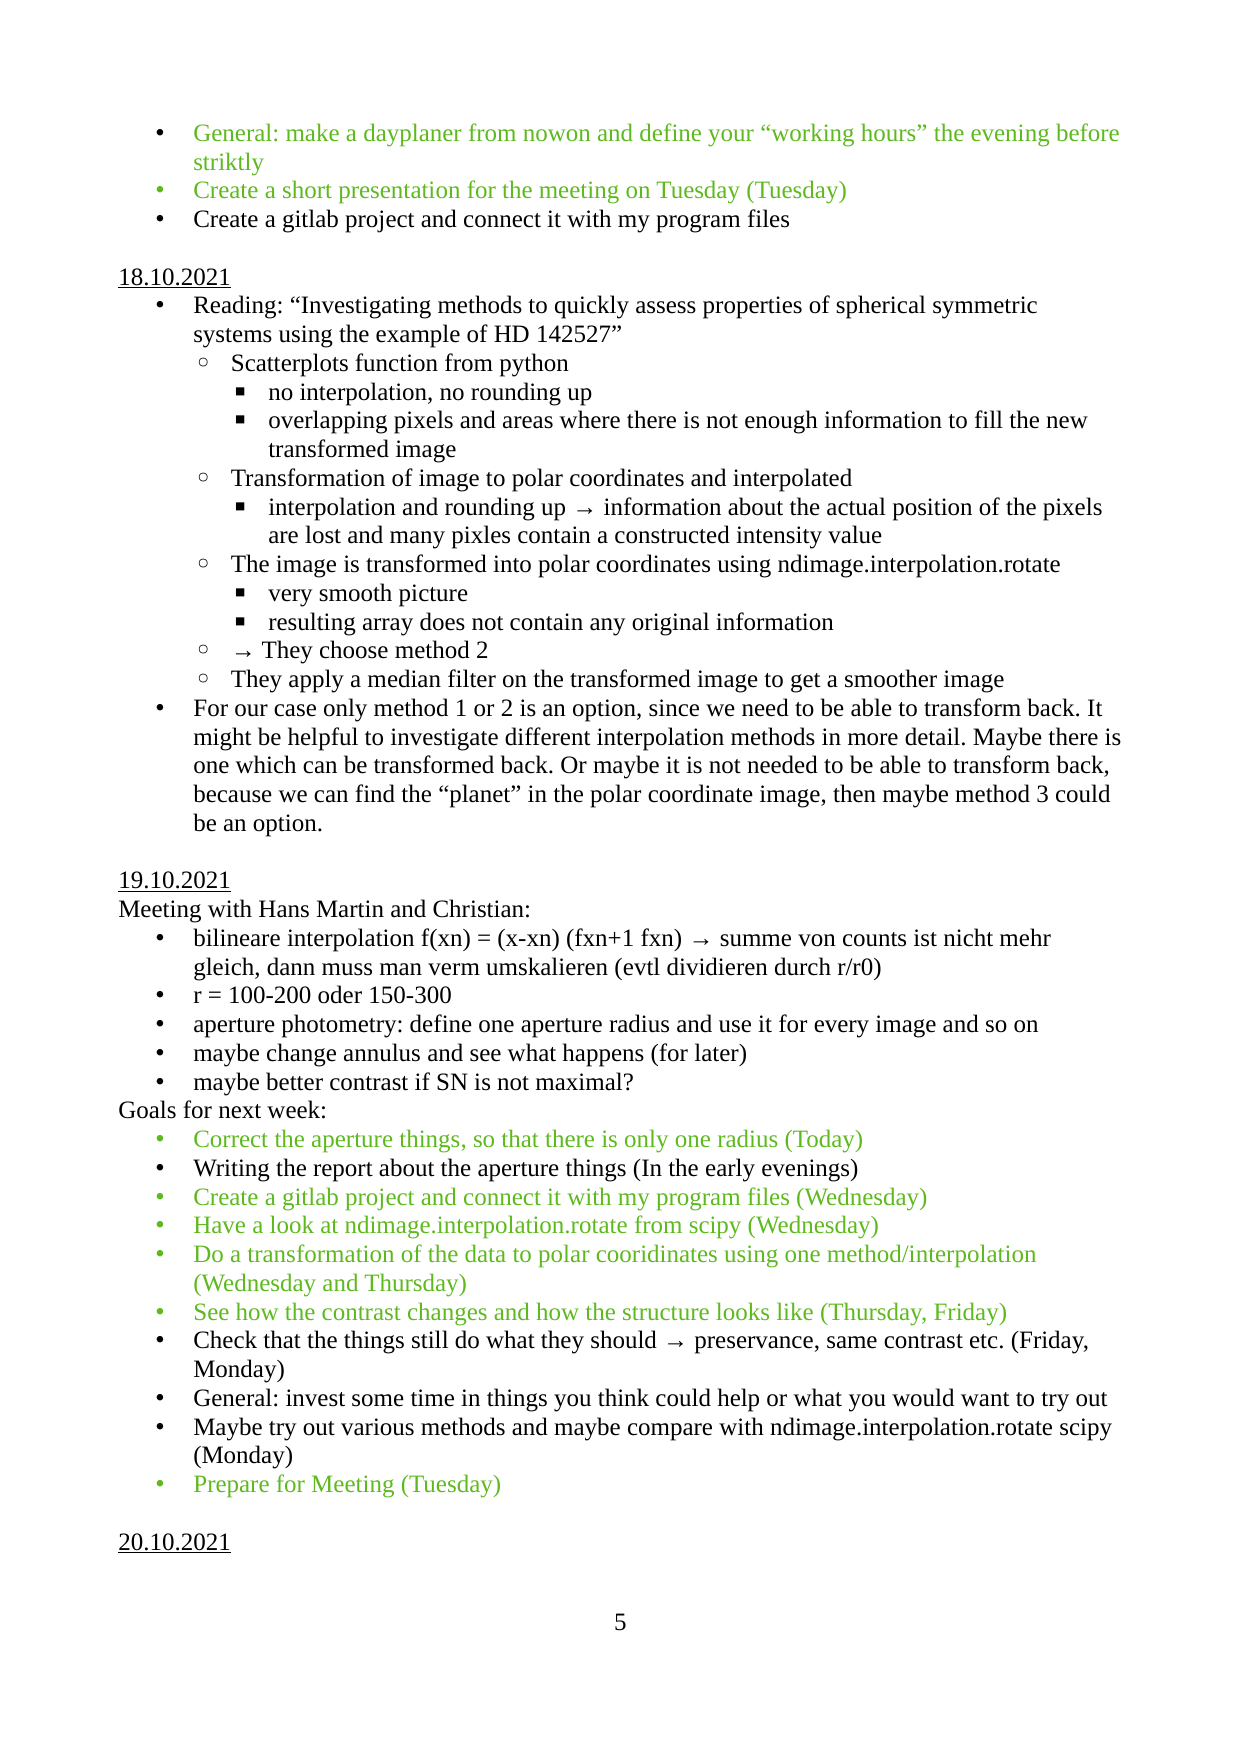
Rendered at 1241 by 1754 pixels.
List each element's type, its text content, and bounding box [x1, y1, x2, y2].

list bilineare interpolation f(xn) = (x-xn) (fxn+1 fxn) → summe von counts ist nicht mehr gleich, dann muss man verm umskalieren (evtl dividieren durch r/r0) [156, 923, 1122, 981]
list r = 100-200 oder 150-300 [156, 981, 1122, 1009]
list Create a gitlab project and connect it with my program files (Wednesday) [156, 1182, 1122, 1211]
list Create a gitlab project and connect it with my program files [156, 204, 1122, 233]
list Do a transformation of the data to polar cooridinates using one method/interpolation (Wednesday and Thursday) [156, 1239, 1122, 1297]
list Check that the things still do what they should → preservance, same contrast etc. (Friday, Monday) [156, 1326, 1122, 1383]
text Goals for next week: [118, 1096, 1122, 1124]
list General: invest some time in things you think could help or what you would want to try out [156, 1383, 1122, 1412]
list resulting array does not contain any original information [231, 607, 1122, 636]
list overlapping pixels and areas where there is not enough information to fill the new transformed image [231, 406, 1122, 463]
list General: make a dayplaner from nowon and define your “working hours” the evening before striktly [156, 118, 1122, 176]
list They apply a median filter on the transformed image to get a smoother image [193, 664, 1122, 693]
list maybe better contrast if SN is not maximal? [156, 1067, 1122, 1096]
list Create a short presentation for the meeting on Tuesday (Tuesday) [156, 176, 1122, 204]
list Correct the aperture things, so that there is only one radius (Today) [156, 1124, 1122, 1153]
text Meeting with Hans Martin and Christian: [118, 894, 1122, 923]
text 19.10.2021 [118, 866, 1122, 894]
list interpolation and rounding up → information about the actual position of the pixels are lost and many pixles contain a constructed intensity value [231, 492, 1122, 549]
text 20.10.2021 [118, 1527, 1122, 1556]
text 18.10.2021 [118, 262, 1122, 291]
list aperture photometry: define one aperture radius and use it for every image and so on [156, 1009, 1122, 1038]
list no interpolation, no rounding up [231, 377, 1122, 406]
list The image is transformed into polar coordinates using ndimage.interpolation.rotate [193, 549, 1122, 578]
list See how the contrast changes and how the structure looks like (Thursday, Friday) [156, 1297, 1122, 1326]
list very smooth picture [231, 578, 1122, 607]
list → They choose method 2 [193, 636, 1122, 664]
list Reading: “Investigating methods to quickly assess properties of spherical symmetric systems using the example of HD 142527” [156, 291, 1122, 348]
list For our case only method 1 or 2 is an option, since we need to be able to transform back. It might be helpful to investigate different interpolation methods in more detail. Maybe there is one which can be transformed back. Or maybe it is not needed to be able to transform back, because we can find the “planet” in the polar coordinate image, then maybe method 3 could be an option. [156, 693, 1122, 837]
list Have a look at ndimage.interpolation.rotate from scipy (Wednesday) [156, 1211, 1122, 1239]
list Transformation of image to polar coordinates and interpolated [193, 463, 1122, 492]
list Writing the report about the aperture things (In the early evenings) [156, 1153, 1122, 1182]
list Maybe try out various methods and maybe compare with ndimage.interpolation.rotate scipy (Monday) [156, 1412, 1122, 1469]
list Prepare for Meeting (Tuesday) [156, 1469, 1122, 1498]
list maybe change annulus and see what happens (for later) [156, 1038, 1122, 1067]
list Scatterplots function from python [193, 348, 1122, 377]
